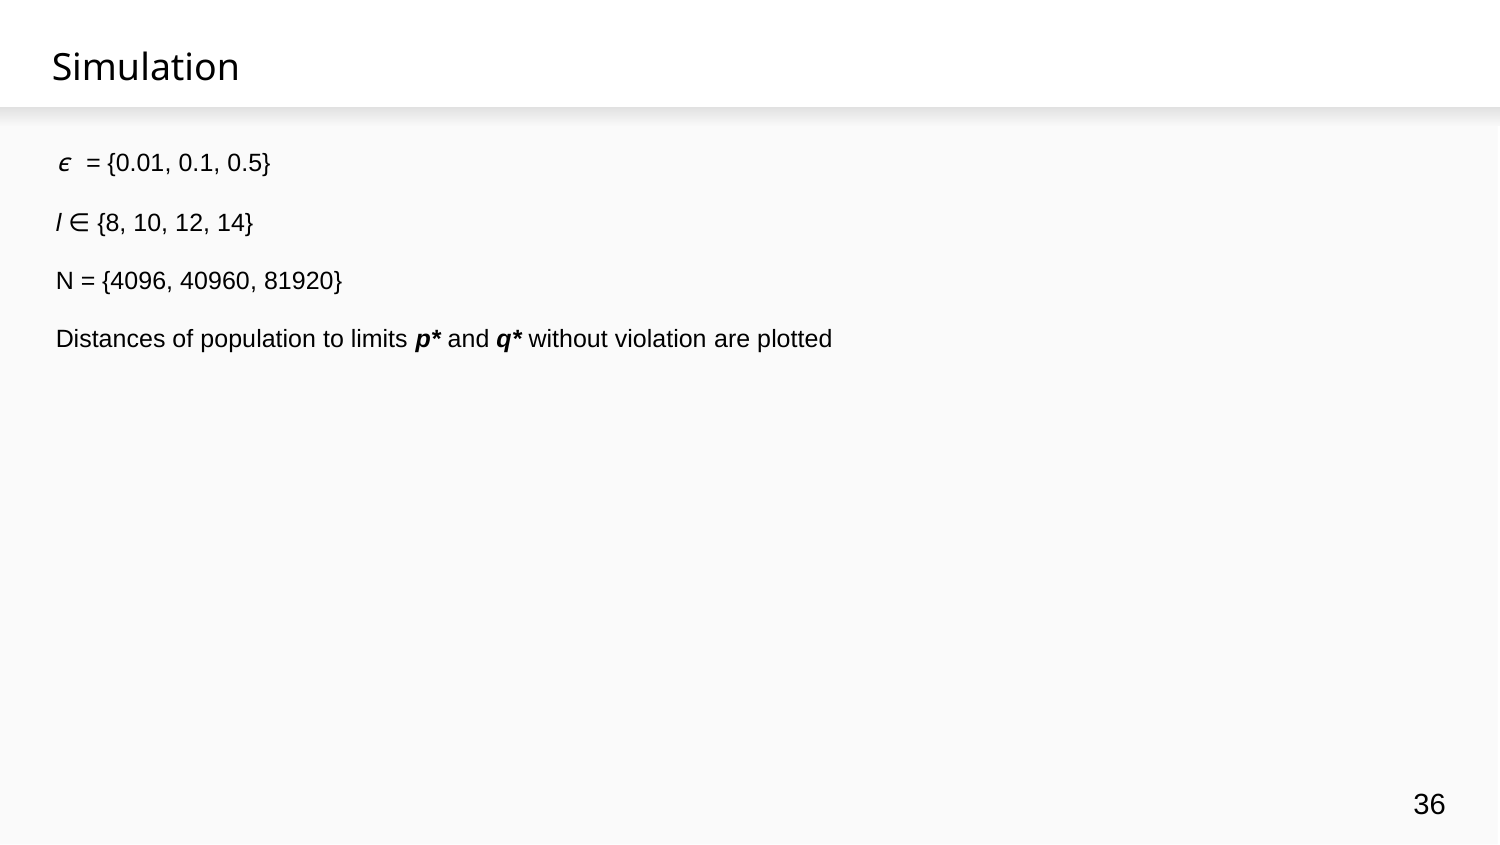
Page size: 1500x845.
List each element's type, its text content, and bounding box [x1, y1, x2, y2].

title Simulation [51, 16, 1500, 116]
text_box є = {0.01, 0.1, 0.5} l ∈ {8, 10, 12, 14} N = {4096, 40960, 81920} Distances of population to limits p* and q* without violation are plotted [41, 137, 856, 361]
